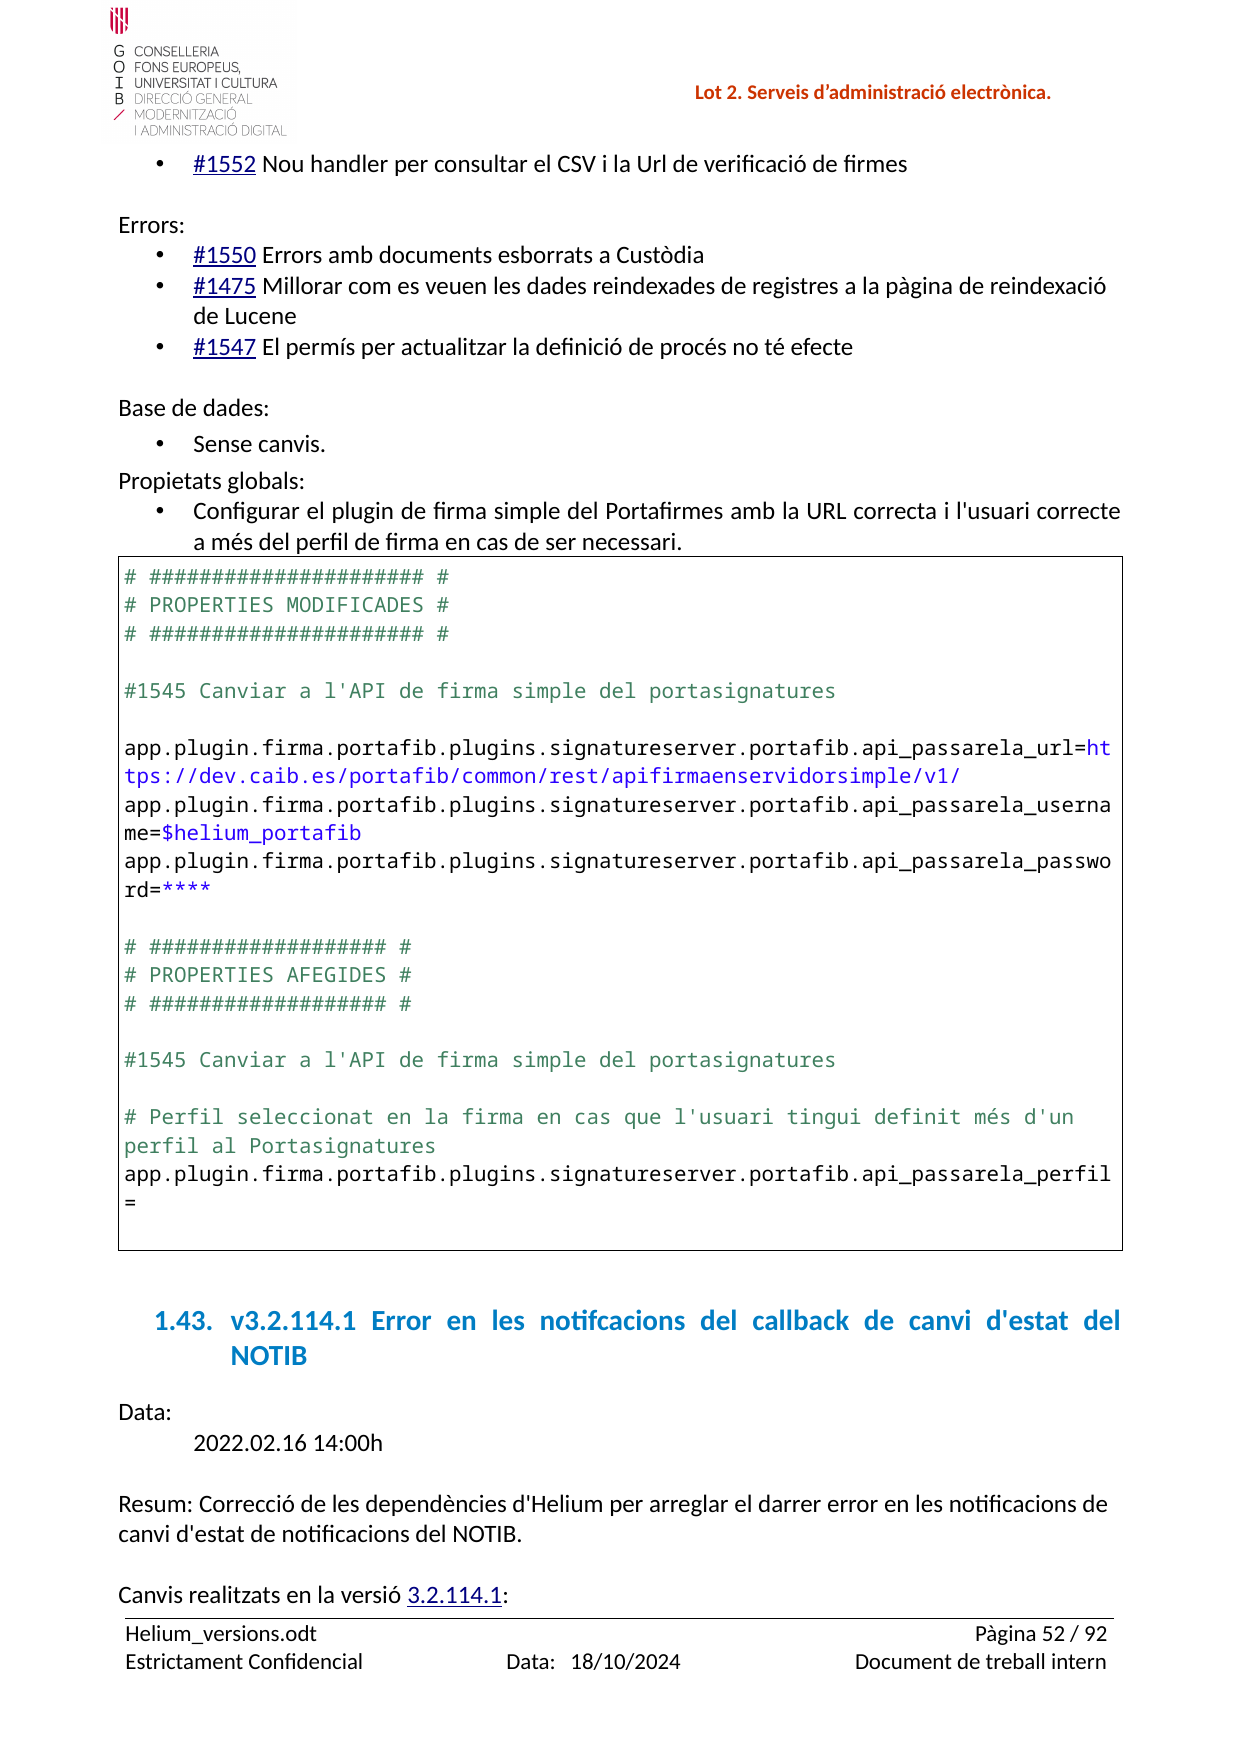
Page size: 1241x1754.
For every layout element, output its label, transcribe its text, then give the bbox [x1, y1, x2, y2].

list #1547 El permís per actualitzar la definició de procés no té efecte [156, 331, 1122, 361]
picture [100, 0, 297, 144]
list #1550 Errors amb documents esborrats a Custòdia [156, 239, 1122, 270]
text 2022.02.16 14:00h [118, 1427, 1122, 1458]
text Errors: [118, 209, 1122, 239]
list Sense canvis. [156, 428, 1122, 459]
list #1552 Nou handler per consultar el CSV i la Url de verificació de firmes [156, 148, 1122, 178]
text Base de dades: [118, 392, 1122, 422]
subtitle v3.2.114.1 Error en les notifcacions del callback de canvi d'estat del NOTIB [153, 1302, 1122, 1373]
list #1475 Millorar com es veuen les dades reindexades de registres a la pàgina de reindexació de Lucene [156, 270, 1122, 331]
list Configurar el plugin de firma simple del Portafirmes amb la URL correcta i l'usuari correcte a més del perfil de firma en cas de ser necessari. [156, 495, 1122, 556]
text Canvis realitzats en la versió 3.2.114.1: [118, 1580, 1122, 1610]
text Propietats globals: [118, 465, 1122, 495]
text Data: [118, 1397, 1122, 1427]
text Resum: Correcció de les dependències d'Helium per arreglar el darrer error en les notificacions de canvi d'estat de notificacions del NOTIB. [118, 1488, 1122, 1549]
table_header # ###################### # # PROPERTIES MODIFICADES # # ###################### # #1545 Canviar a l'API de firma simple del portasignatures app.plugin.firma.portafib.plugins.signatureserver.portafib.api_passarela_url=https://dev.caib.es/portafib/common/rest/apifirmaenservidorsimple/v1/ app.plugin.firma.portafib.plugins.signatureserver.portafib.api_passarela_username=$helium_portafib app.plugin.firma.portafib.plugins.signatureserver.portafib.api_passarela_password=**** # ################### # # PROPERTIES AFEGIDES # # ################### # #1545 Canviar a l'API de firma simple del portasignatures # Perfil seleccionat en la firma en cas que l'usuari tingui definit més d'un perfil al Portasignatures app.plugin.firma.portafib.plugins.signatureserver.portafib.api_passarela_perfil= [119, 557, 1122, 1250]
